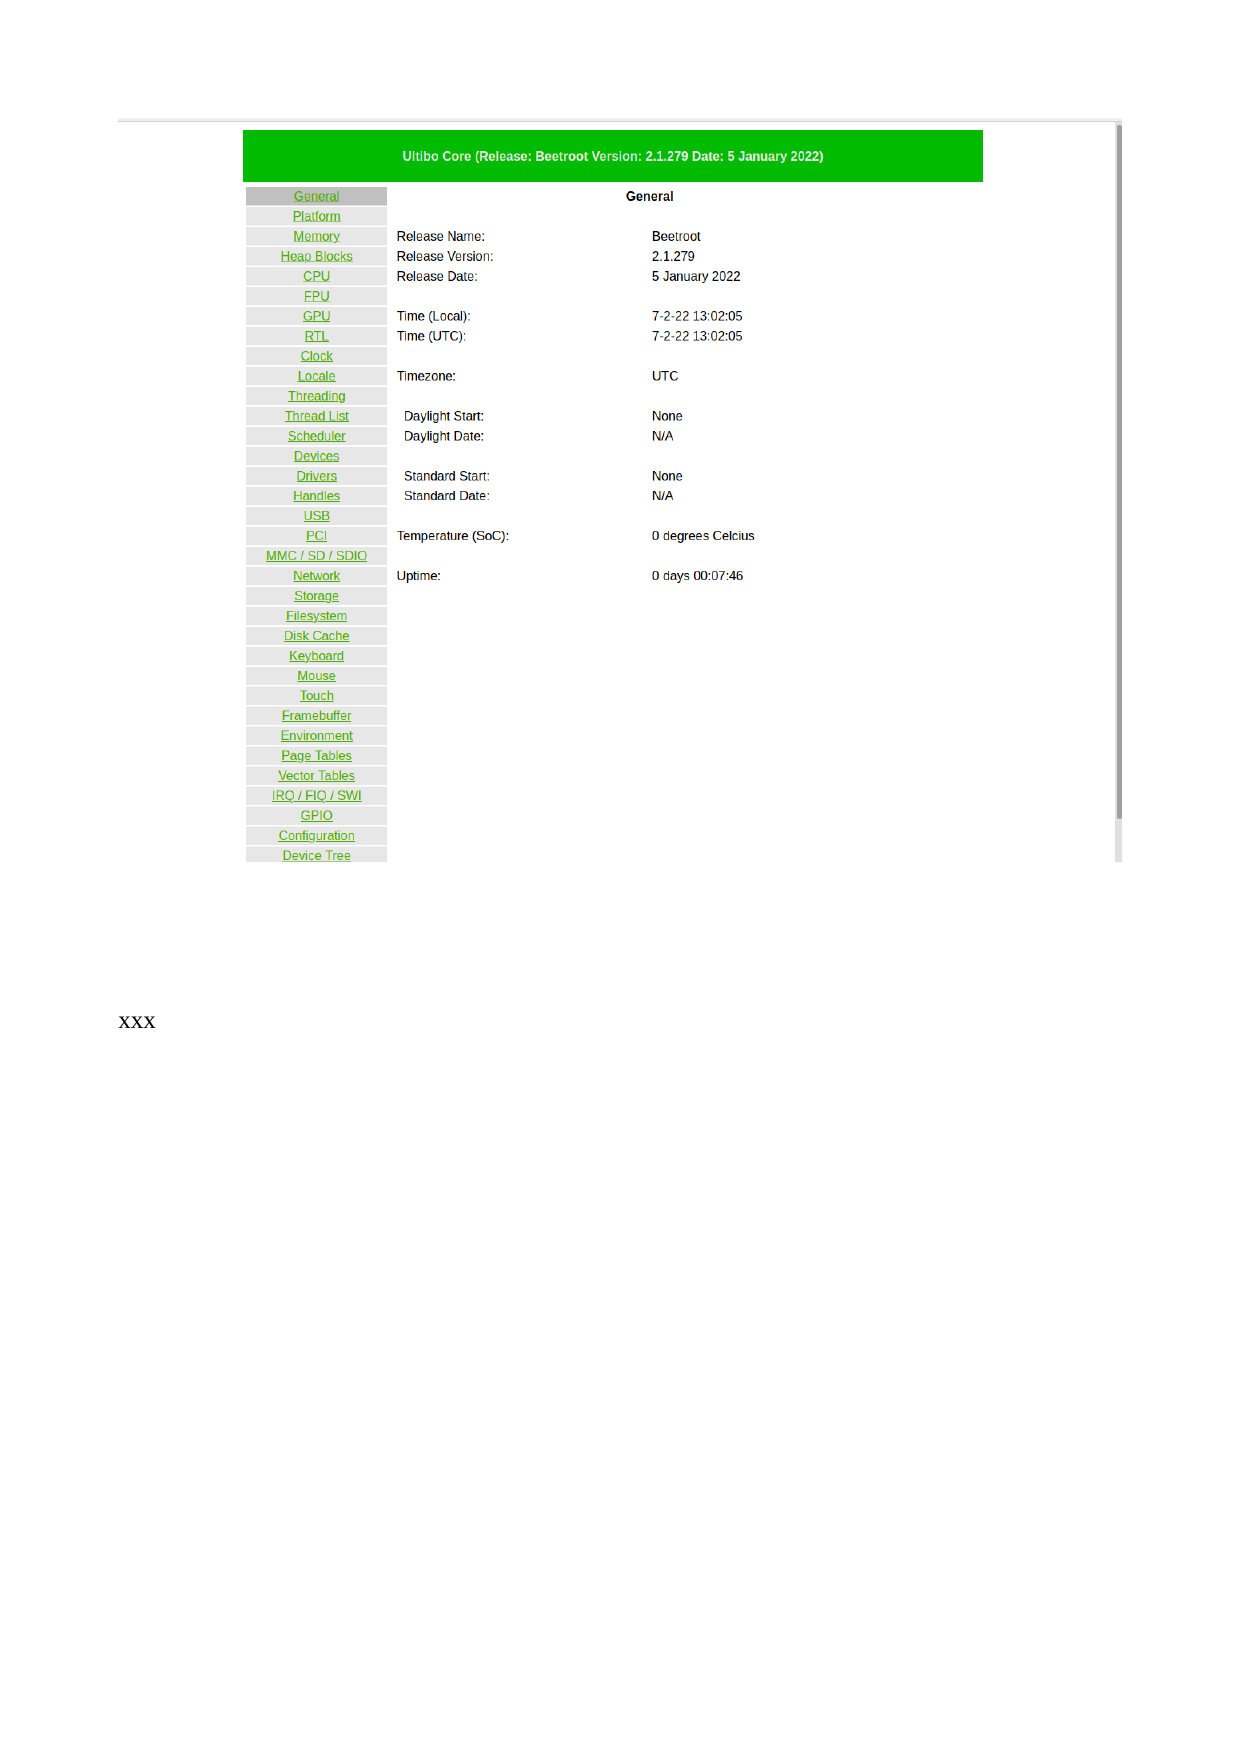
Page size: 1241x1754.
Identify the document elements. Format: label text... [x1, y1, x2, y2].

picture [118, 118, 1123, 862]
text xxx [118, 1005, 1122, 1034]
